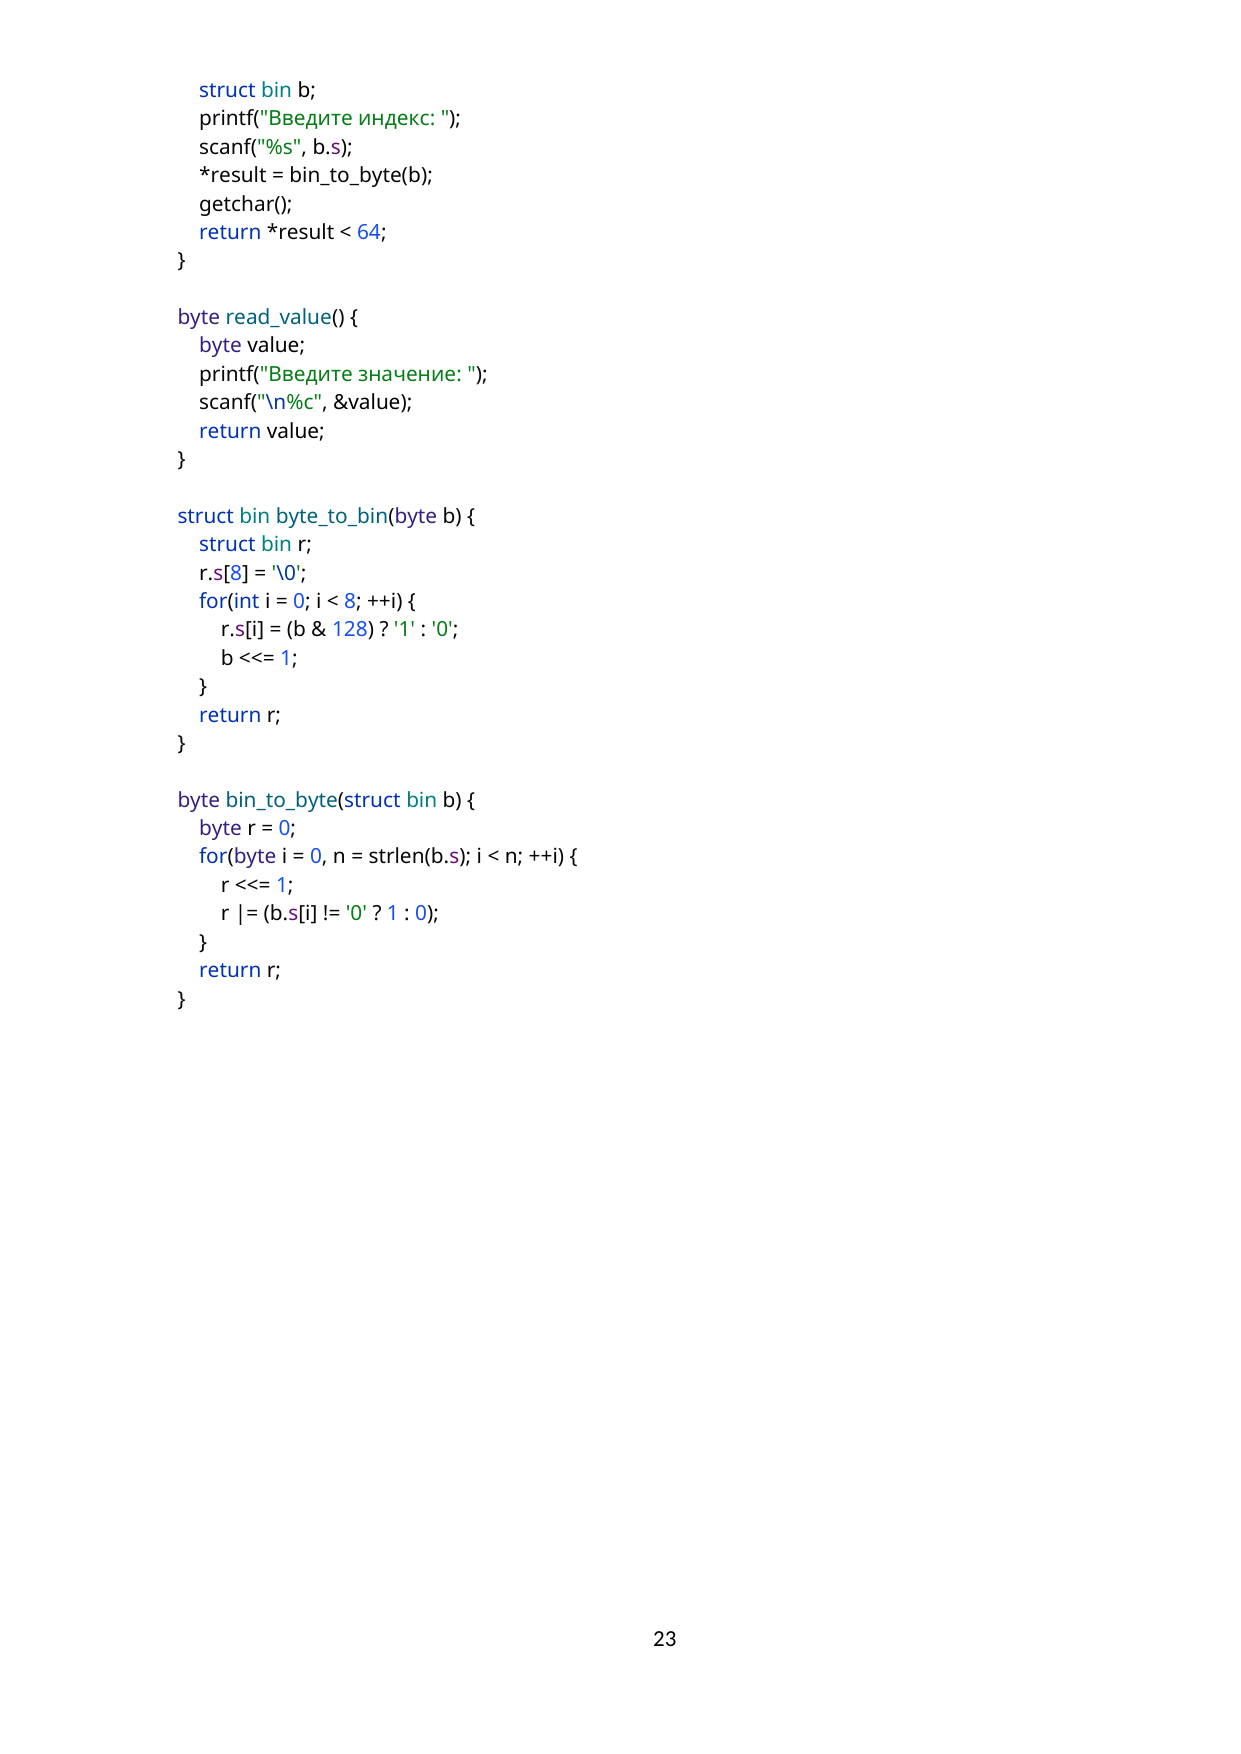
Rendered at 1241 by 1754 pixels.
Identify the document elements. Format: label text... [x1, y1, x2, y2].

text struct bin b; printf("Введите индекс: "); scanf("%s", b.s); *result = bin_to_byte(b); getchar(); return *result < 64; } byte read_value() { byte value; printf("Введите значение: "); scanf("\n%c", &value); return value; } struct bin byte_to_bin(byte b) { struct bin r; r.s[8] = '\0'; for(int i = 0; i < 8; ++i) { r.s[i] = (b & 128) ? '1' : '0'; b <<= 1; } return r; } byte bin_to_byte(struct bin b) { byte r = 0; for(byte i = 0, n = strlen(b.s); i < n; ++i) { r <<= 1; r |= (b.s[i] != '0' ? 1 : 0); } return r; } [177, 75, 1152, 1040]
